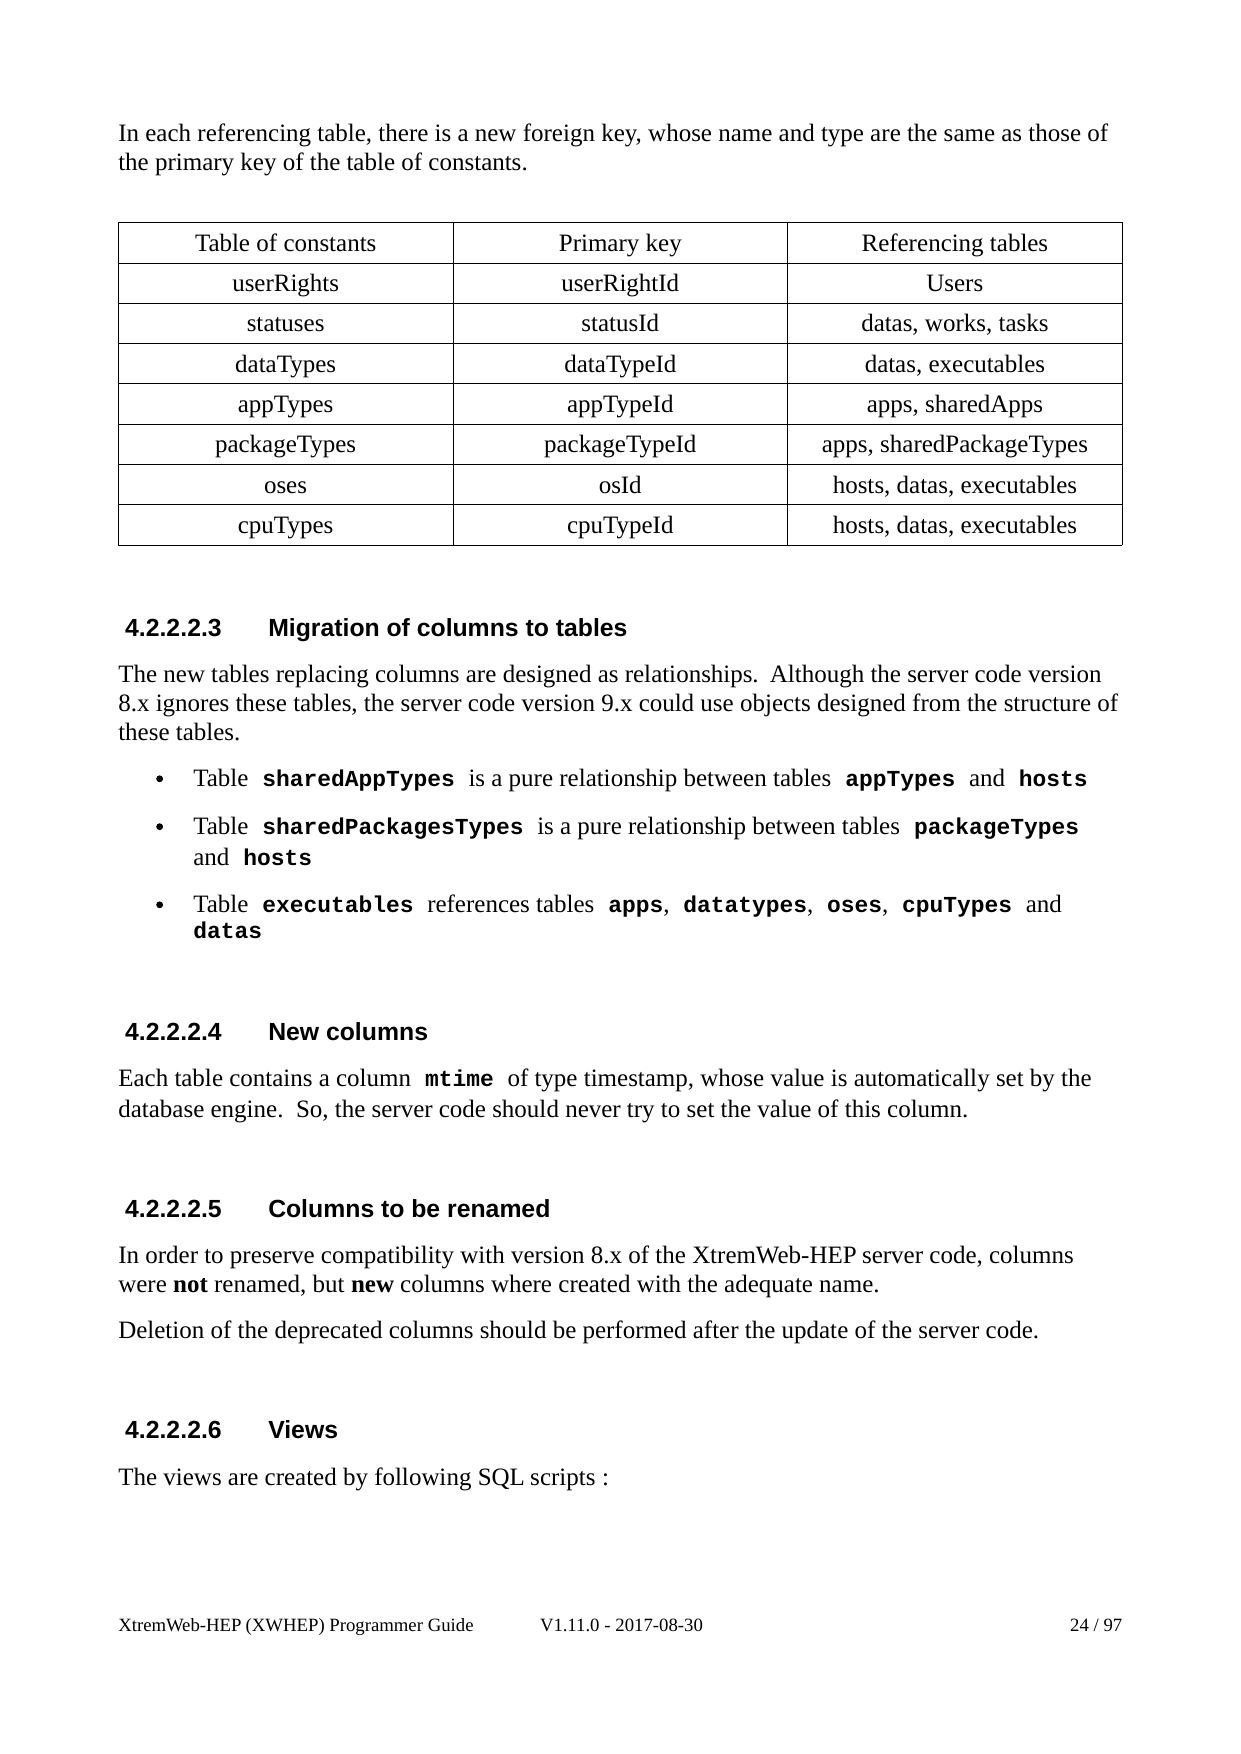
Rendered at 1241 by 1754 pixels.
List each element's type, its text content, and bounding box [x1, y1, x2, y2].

list Table executables references tables apps, datatypes, oses, cpuTypes and datas [156, 889, 1122, 946]
table_cell packageTypes [119, 425, 453, 464]
text The views are created by following SQL scripts : [118, 1462, 1122, 1491]
table_cell statusId [454, 304, 787, 343]
subtitle New columns [118, 1017, 1122, 1046]
table_cell datas, works, tasks [788, 304, 1122, 343]
list Table sharedPackagesTypes is a pure relationship between tables packageTypes and hosts [156, 811, 1122, 872]
text In each referencing table, there is a new foreign key, whose name and type are the same as those of the primary key of the table of constants. [118, 118, 1122, 176]
table_cell apps, sharedPackageTypes [788, 425, 1122, 464]
table_cell cpuTypeId [454, 505, 787, 544]
table_cell hosts, datas, executables [788, 505, 1122, 544]
table_cell osId [454, 465, 787, 504]
table_cell apps, sharedApps [788, 384, 1122, 424]
table_cell datas, executables [788, 344, 1122, 383]
table_cell statuses [119, 304, 453, 343]
text Deletion of the deprecated columns should be performed after the update of the server code. [118, 1315, 1122, 1344]
subtitle Columns to be renamed [118, 1194, 1122, 1222]
table_cell dataTypeId [454, 344, 787, 383]
text In order to preserve compatibility with version 8.x of the XtremWeb-HEP server code, columns were not renamed, but new columns where created with the adequate name. [118, 1240, 1122, 1298]
text Each table contains a column mtime of type timestamp, whose value is automatically set by the database engine. So, the server code should never try to set the value of this column. [118, 1063, 1122, 1122]
text The new tables replacing columns are designed as relationships. Although the server code version 8.x ignores these tables, the server code version 9.x could use objects designed from the structure of these tables. [118, 659, 1122, 746]
table_cell Users [788, 264, 1122, 303]
table_header Table of constants [119, 223, 453, 262]
table_cell oses [119, 465, 453, 504]
table_header Primary key [454, 223, 787, 262]
subtitle Migration of columns to tables [118, 613, 1122, 642]
table_cell packageTypeId [454, 425, 787, 464]
table_cell appTypes [119, 384, 453, 424]
table_header Referencing tables [788, 223, 1122, 262]
table_cell dataTypes [119, 344, 453, 383]
table_cell userRights [119, 264, 453, 303]
list Table sharedAppTypes is a pure relationship between tables appTypes and hosts [156, 763, 1122, 794]
subtitle Views [118, 1416, 1122, 1444]
table_cell cpuTypes [119, 505, 453, 544]
table_cell hosts, datas, executables [788, 465, 1122, 504]
table_cell appTypeId [454, 384, 787, 424]
table_cell userRightId [454, 264, 787, 303]
